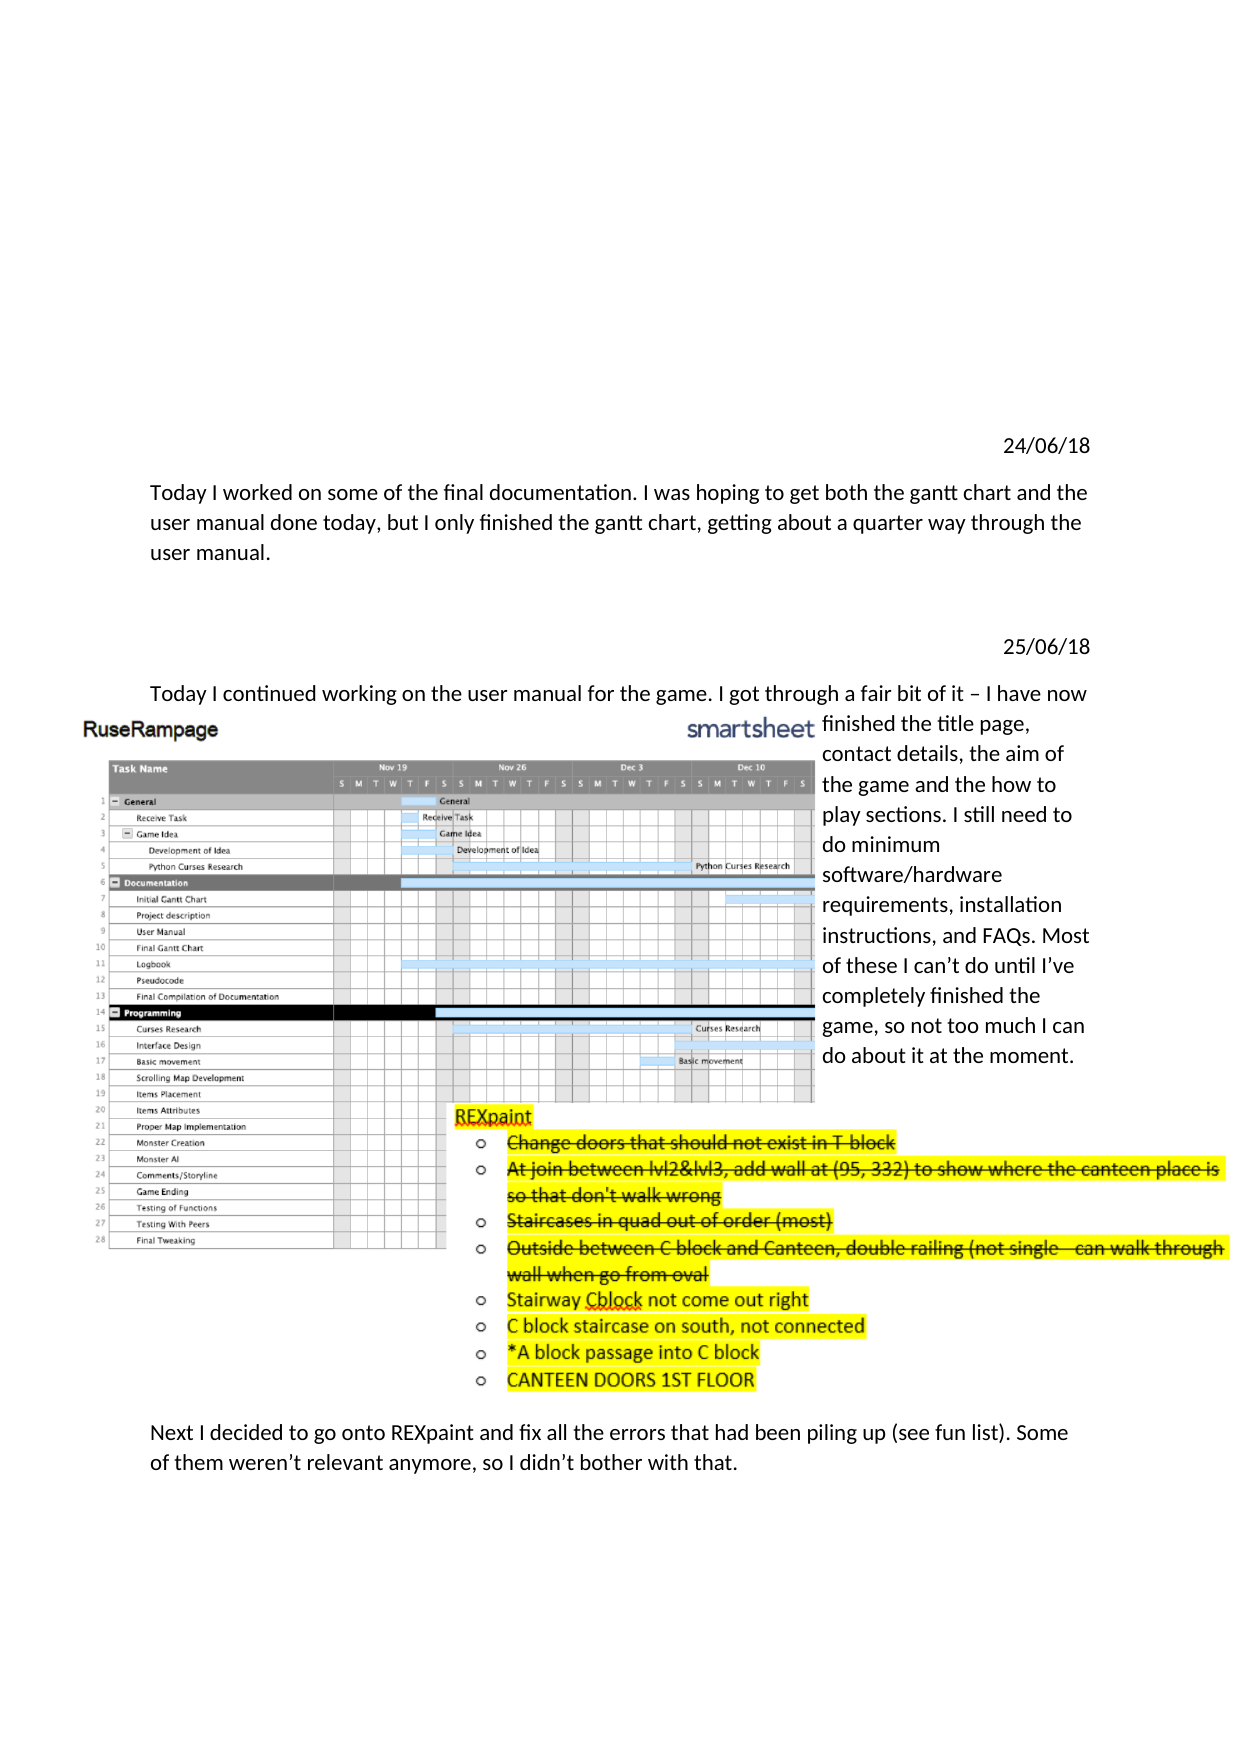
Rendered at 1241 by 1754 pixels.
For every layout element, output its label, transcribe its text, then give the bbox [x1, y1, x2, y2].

text Next I decided to go onto REXpaint and fix all the errors that had been piling up (see fun list). Some of them weren’t relevant anymore, so I didn’t bother with that. [150, 1257, 1090, 1477]
text 24/06/18 [150, 431, 1090, 459]
text Today I worked on some of the final documentation. I was hoping to get both the gantt chart and the user manual done today, but I only finished the gantt chart, getting about a quarter way through the user manual. [150, 478, 1090, 567]
text [822, 1088, 1090, 1103]
picture [81, 715, 1241, 1398]
text Today I continued working on the user manual for the game. I got through a fair bit of it – I have now finished the title page, contact details, the aim of the game and the how to play sections. I still need to do minimum software/hardware requirements, installation instructions, and FAQs. Most of these I can’t do until I’ve completely finished the game, so not too much I can do about it at the moment. [150, 679, 1090, 1070]
text 25/06/18 [150, 632, 1090, 660]
